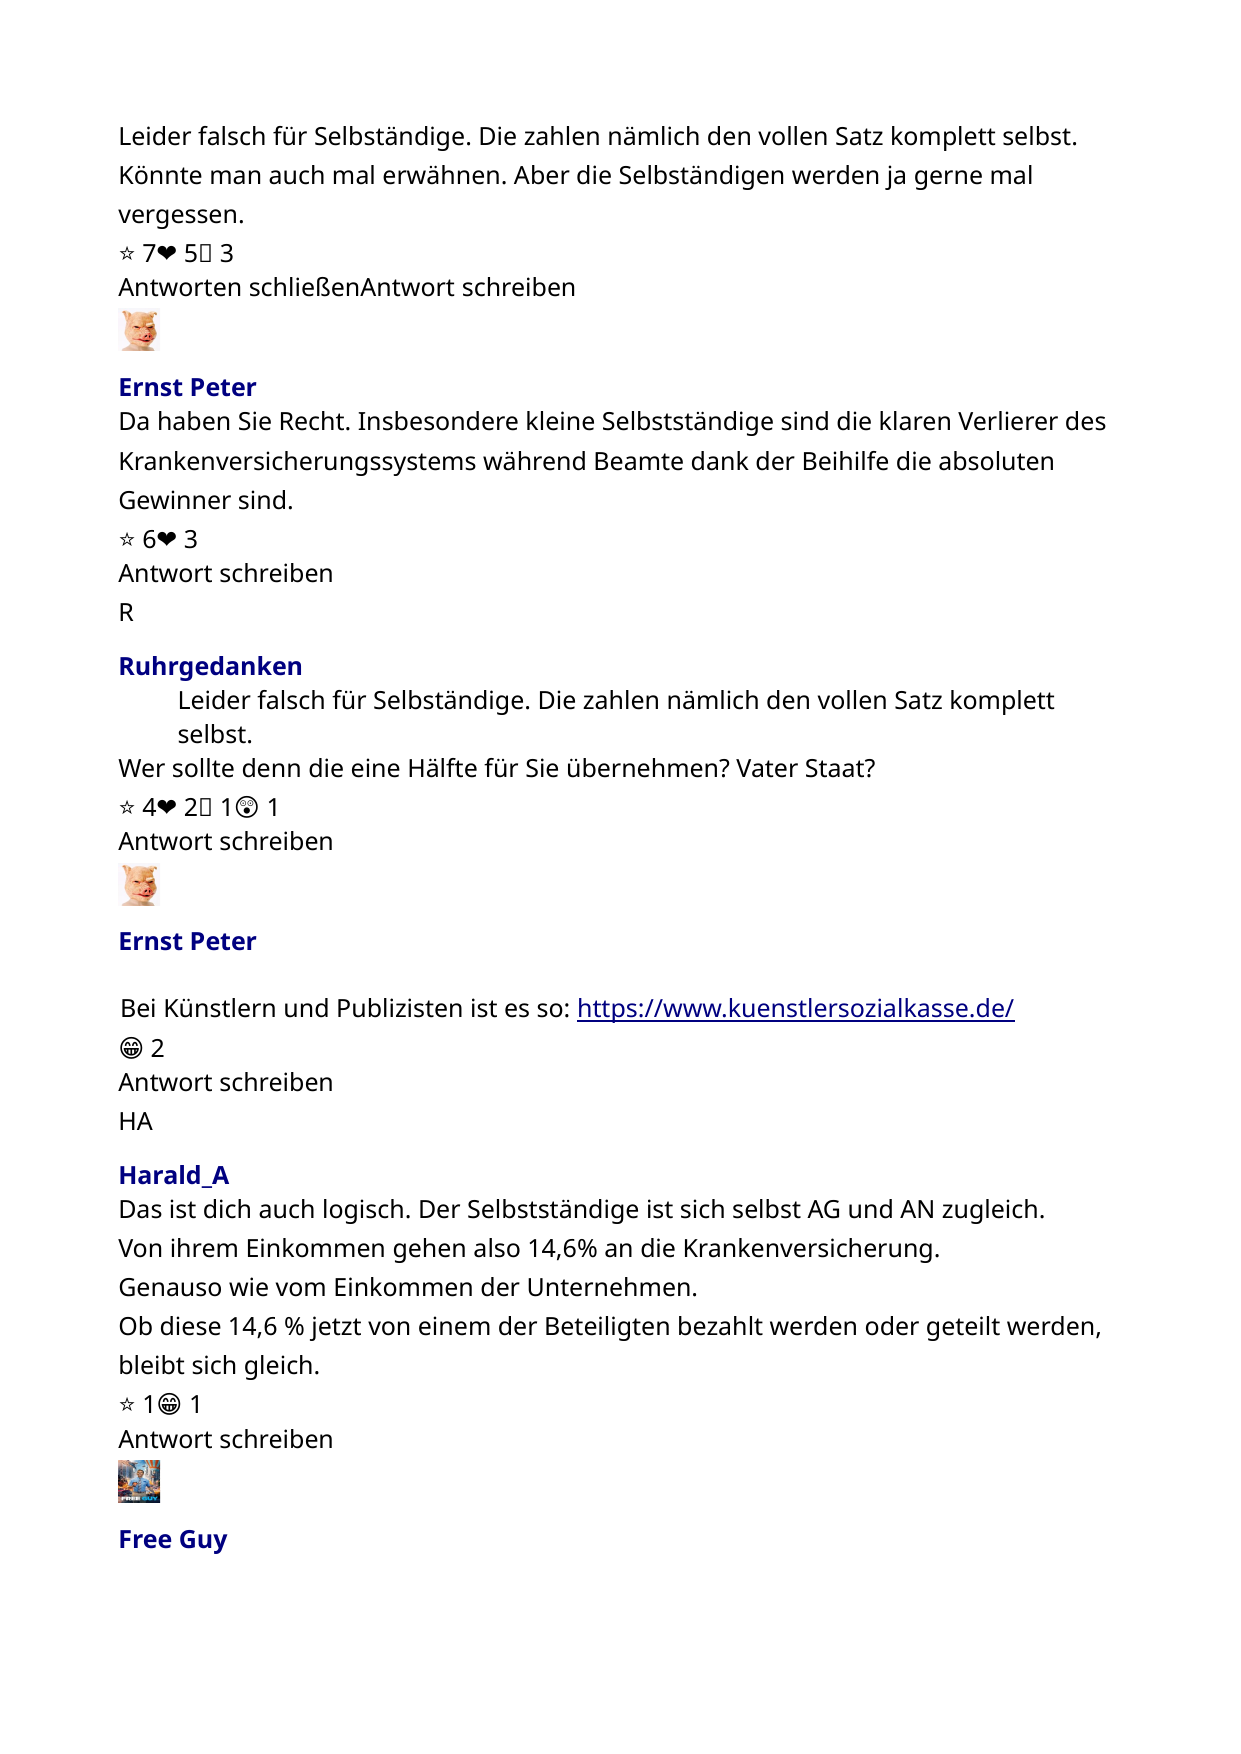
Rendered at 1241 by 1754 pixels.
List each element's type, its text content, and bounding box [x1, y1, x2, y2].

text Bei Künstlern und Publizisten ist es so: https://www.kuenstlersozialkasse.de/ [118, 991, 1122, 1025]
picture [118, 308, 161, 351]
text R [118, 595, 1122, 629]
text ⭐️ 6❤️ 3 [118, 521, 1122, 556]
text Antwort schreiben [118, 556, 1122, 589]
text 😁 2 [118, 1030, 1122, 1064]
text Antwort schreiben [118, 824, 1122, 858]
text Genauso wie vom Einkommen der Unternehmen. [118, 1270, 1122, 1304]
text Leider falsch für Selbständige. Die zahlen nämlich den vollen Satz komplett selbst. [177, 682, 1063, 751]
text Da haben Sie Recht. Insbesondere kleine Selbstständige sind die klaren Verlierer des Krankenversicherungssystems während Beamte dank der Beihilfe die absoluten Gewinner sind. [118, 404, 1122, 516]
picture [118, 1460, 161, 1503]
text Von ihrem Einkommen gehen also 14,6% an die Krankenversicherung. [118, 1231, 1122, 1264]
subtitle Free Guy [118, 1521, 1122, 1556]
text ⭐️ 1😁 1 [118, 1387, 1122, 1421]
text ⭐️ 7❤️ 5🤨 3 [118, 236, 1122, 270]
picture [118, 863, 161, 906]
text ⭐️ 4❤️ 2🙁 1😲 1 [118, 790, 1122, 824]
text Antwort schreiben [118, 1064, 1122, 1098]
subtitle Ernst Peter [118, 370, 1122, 404]
text Das ist dich auch logisch. Der Selbstständige ist sich selbst AG und AN zugleich. [118, 1191, 1122, 1225]
text Antwort schreiben [118, 1421, 1122, 1455]
text HA [118, 1103, 1122, 1138]
subtitle Ruhrgedanken [118, 648, 1122, 682]
subtitle Ernst Peter [118, 924, 1122, 958]
text Leider falsch für Selbständige. Die zahlen nämlich den vollen Satz komplett selbst. Könnte man auch mal erwähnen. Aber die Selbständigen werden ja gerne mal vergessen. [118, 118, 1122, 231]
text Wer sollte denn die eine Hälfte für Sie übernehmen? Vater Staat? [118, 751, 1122, 785]
subtitle Harald_A [118, 1157, 1122, 1191]
text Ob diese 14,6 % jetzt von einem der Beteiligten bezahlt werden oder geteilt werden, bleibt sich gleich. [118, 1309, 1122, 1382]
text Antworten schließenAntwort schreiben [118, 270, 1122, 304]
